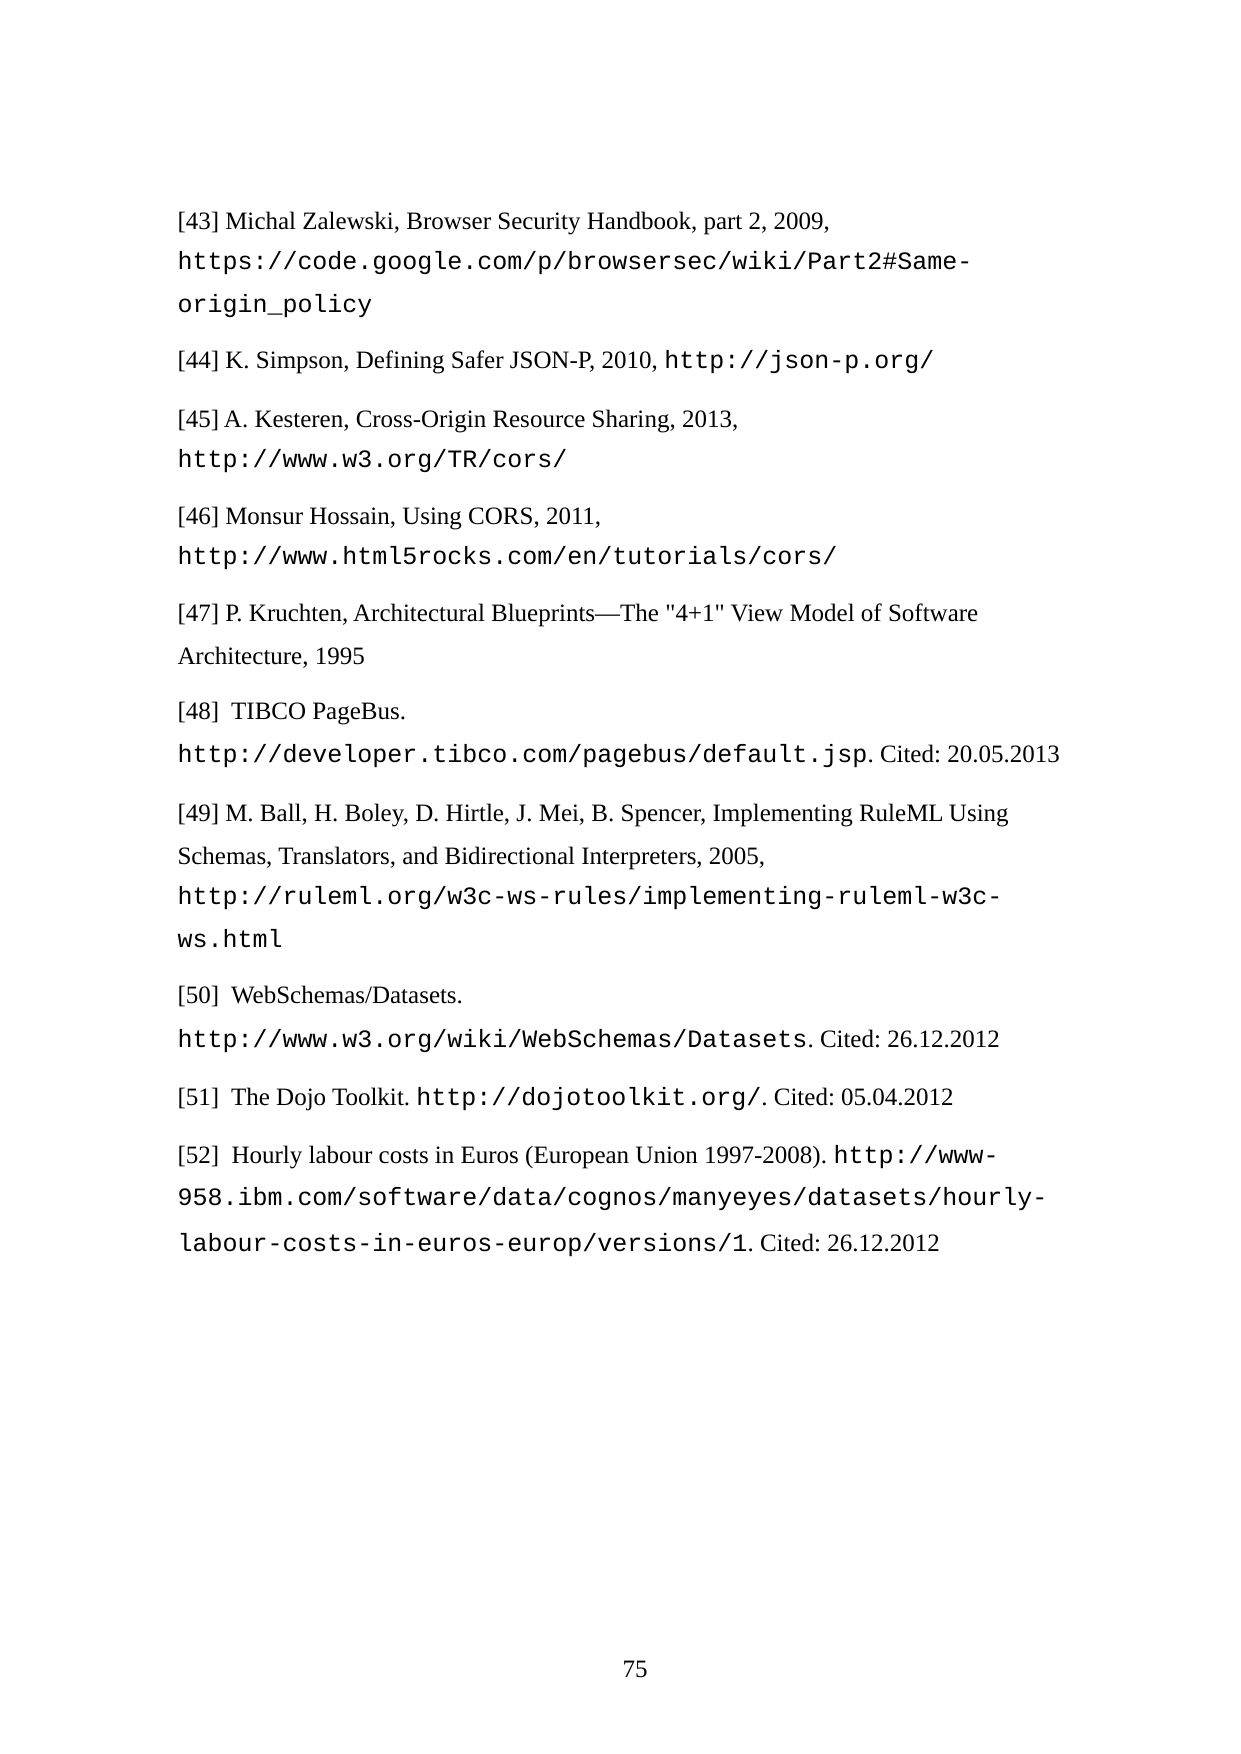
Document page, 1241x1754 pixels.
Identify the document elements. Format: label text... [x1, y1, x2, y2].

text [50] WebSchemas/Datasets. http://www.w3.org/wiki/WebSchemas/Datasets. Cited: 26.12.2012 [177, 981, 1093, 1054]
text [49] M. Ball, H. Boley, D. Hirtle, J. Mei, B. Spencer, Implementing RuleML Using Schemas, Translators, and Bidirectional Interpreters, 2005, http://ruleml.org/w3c-ws-rules/implementing-ruleml-w3c-ws.html [177, 798, 1093, 954]
text [51] The Dojo Toolkit. http://dojotoolkit.org/. Cited: 05.04.2012 [177, 1082, 1093, 1113]
text [43] Michal Zalewski, Browser Security Handbook, part 2, 2009, https://code.google.com/p/browsersec/wiki/Part2#Same-origin_policy [177, 206, 1093, 319]
text [48] TIBCO PageBus. http://developer.tibco.com/pagebus/default.jsp. Cited: 20.05.2013 [177, 696, 1093, 770]
text [46] Monsur Hossain, Using CORS, 2011, http://www.html5rocks.com/en/tutorials/cors/ [177, 501, 1093, 572]
text [52] Hourly labour costs in Euros (European Union 1997-2008). http://www-958.ibm.com/software/data/cognos/manyeyes/datasets/hourly-labour-costs-in-euros-europ/versions/1. Cited: 26.12.2012 [177, 1140, 1093, 1258]
text [45] A. Kesteren, Cross-Origin Resource Sharing, 2013, http://www.w3.org/TR/cors/ [177, 404, 1093, 475]
text [47] P. Kruchten, Architectural Blueprints—The "4+1" View Model of Software Architecture, 1995 [177, 598, 1093, 670]
text [44] K. Simpson, Defining Safer JSON-P, 2010, http://json-p.org/ [177, 346, 1093, 376]
